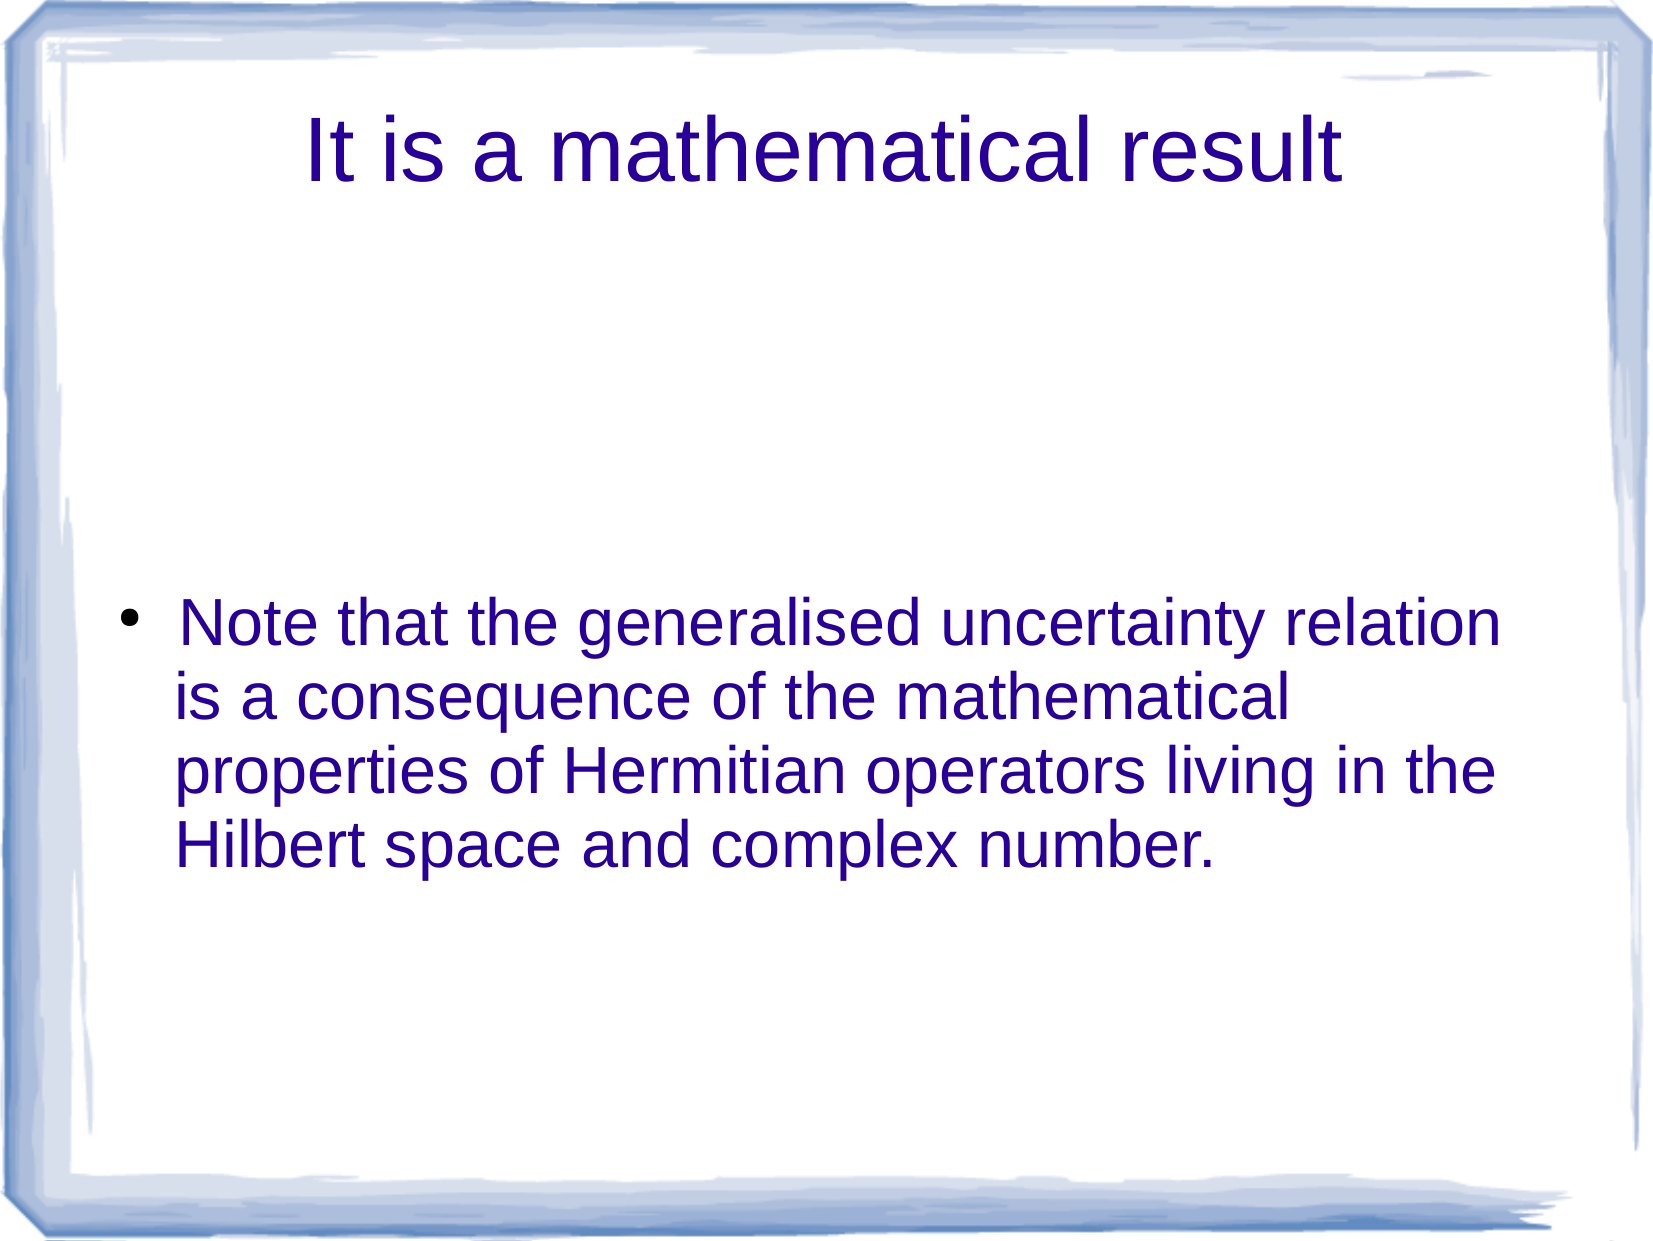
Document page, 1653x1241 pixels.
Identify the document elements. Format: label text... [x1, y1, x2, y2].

picture [0, 0, 1653, 1241]
title It is a mathematical result [82, 49, 1567, 253]
subtitle Note that the generalised uncertainty relation is a consequence of the mathematical properties of Hermitian operators living in the Hilbert space and complex number. [117, 324, 1567, 1144]
